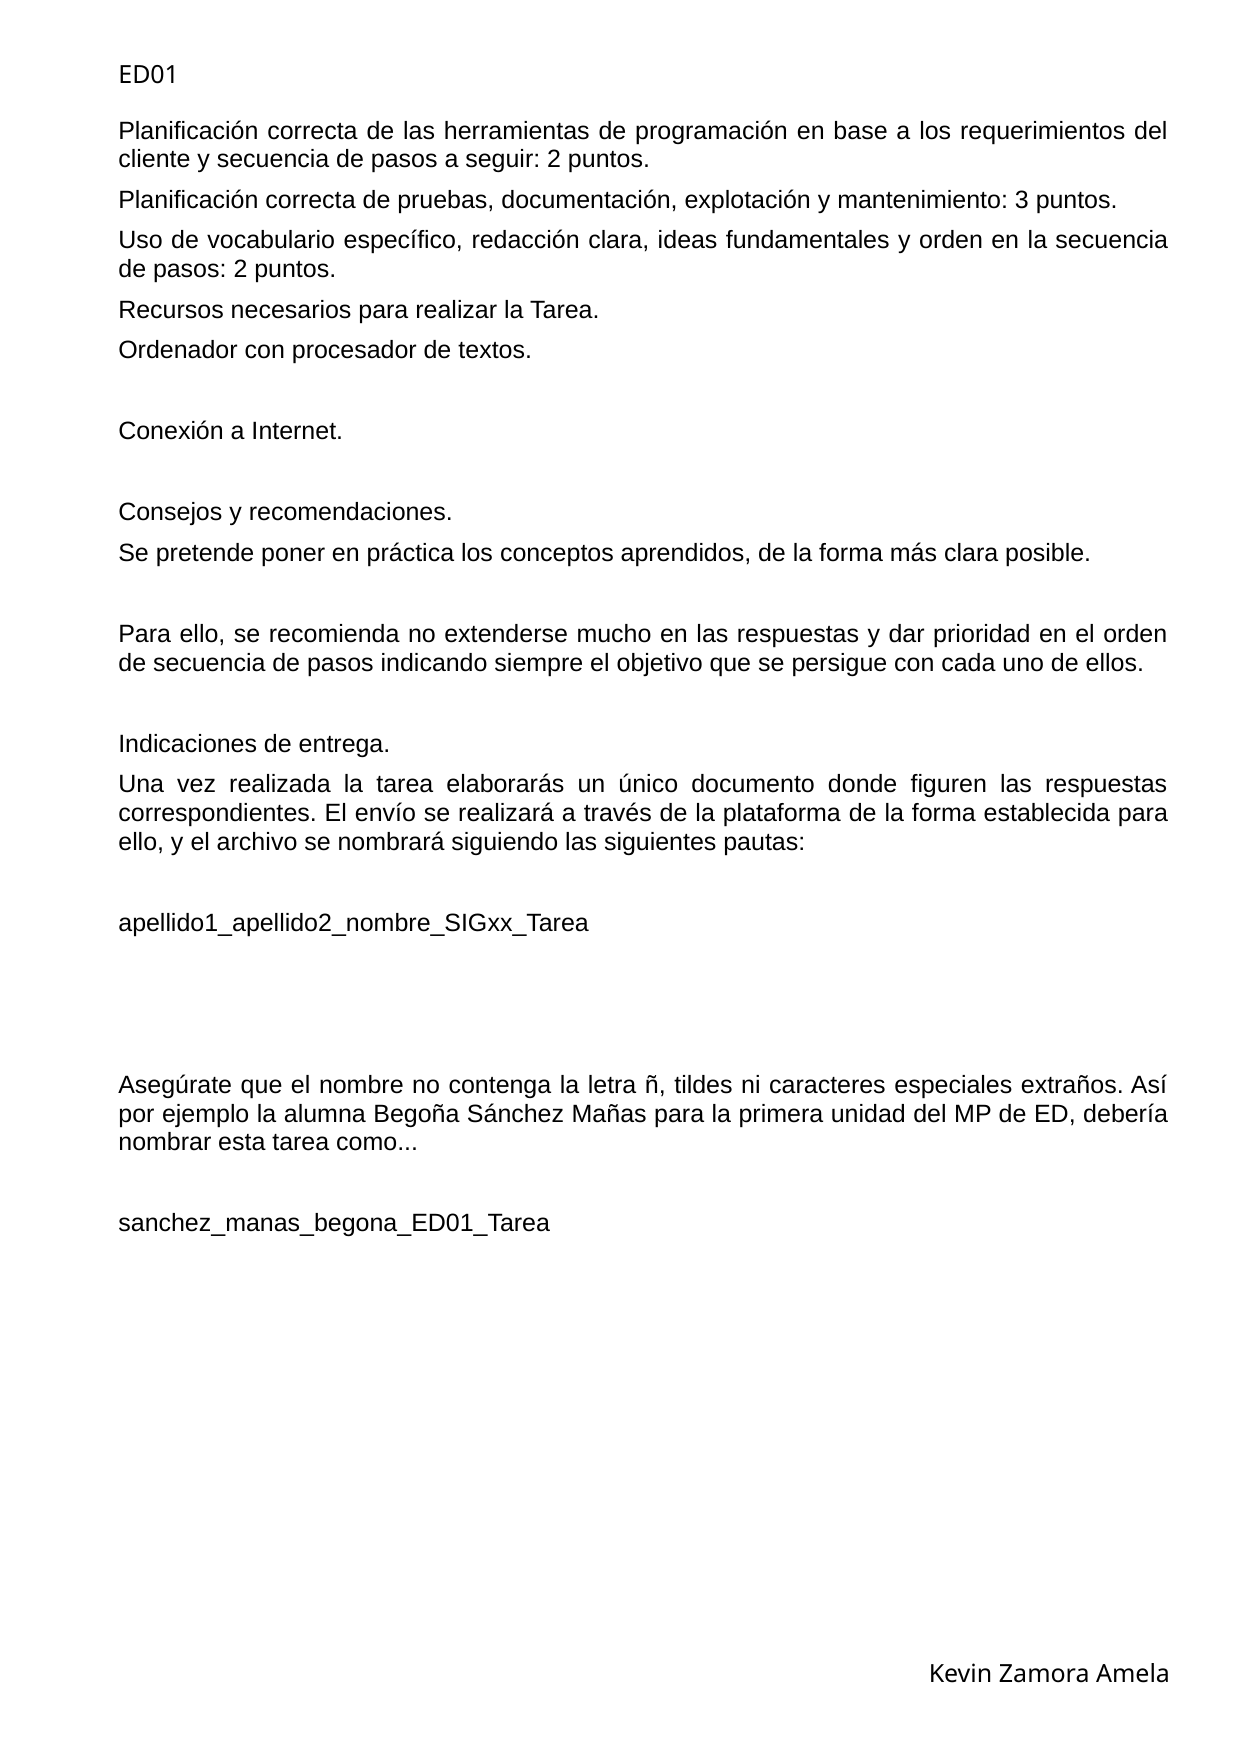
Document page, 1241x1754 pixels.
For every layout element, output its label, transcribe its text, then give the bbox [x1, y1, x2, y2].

text Consejos y recomendaciones. [118, 497, 1170, 526]
text Ordenador con procesador de textos. [118, 335, 1170, 364]
text Uso de vocabulario específico, redacción clara, ideas fundamentales y orden en la secuencia de pasos: 2 puntos. [118, 225, 1170, 283]
text Recursos necesarios para realizar la Tarea. [118, 295, 1170, 323]
text Para ello, se recomienda no extenderse mucho en las respuestas y dar prioridad en el orden de secuencia de pasos indicando siempre el objetivo que se persigue con cada uno de ellos. [118, 619, 1170, 676]
text Planificación correcta de pruebas, documentación, explotación y mantenimiento: 3 puntos. [118, 185, 1170, 214]
text Una vez realizada la tarea elaborarás un único documento donde figuren las respuestas correspondientes. El envío se realizará a través de la plataforma de la forma establecida para ello, y el archivo se nombrará siguiendo las siguientes pautas: [118, 769, 1170, 855]
text sanchez_manas_begona_ED01_Tarea [118, 1208, 1170, 1237]
text Indicaciones de entrega. [118, 729, 1170, 757]
text Asegúrate que el nombre no contenga la letra ñ, tildes ni caracteres especiales extraños. Así por ejemplo la alumna Begoña Sánchez Mañas para la primera unidad del MP de ED, debería nombrar esta tarea como... [118, 1070, 1170, 1156]
text Planificación correcta de las herramientas de programación en base a los requerimientos del cliente y secuencia de pasos a seguir: 2 puntos. [118, 116, 1170, 173]
text Conexión a Internet. [118, 416, 1170, 445]
text Se pretende poner en práctica los conceptos aprendidos, de la forma más clara posible. [118, 538, 1170, 567]
text apellido1_apellido2_nombre_SIGxx_Tarea [118, 908, 1170, 936]
